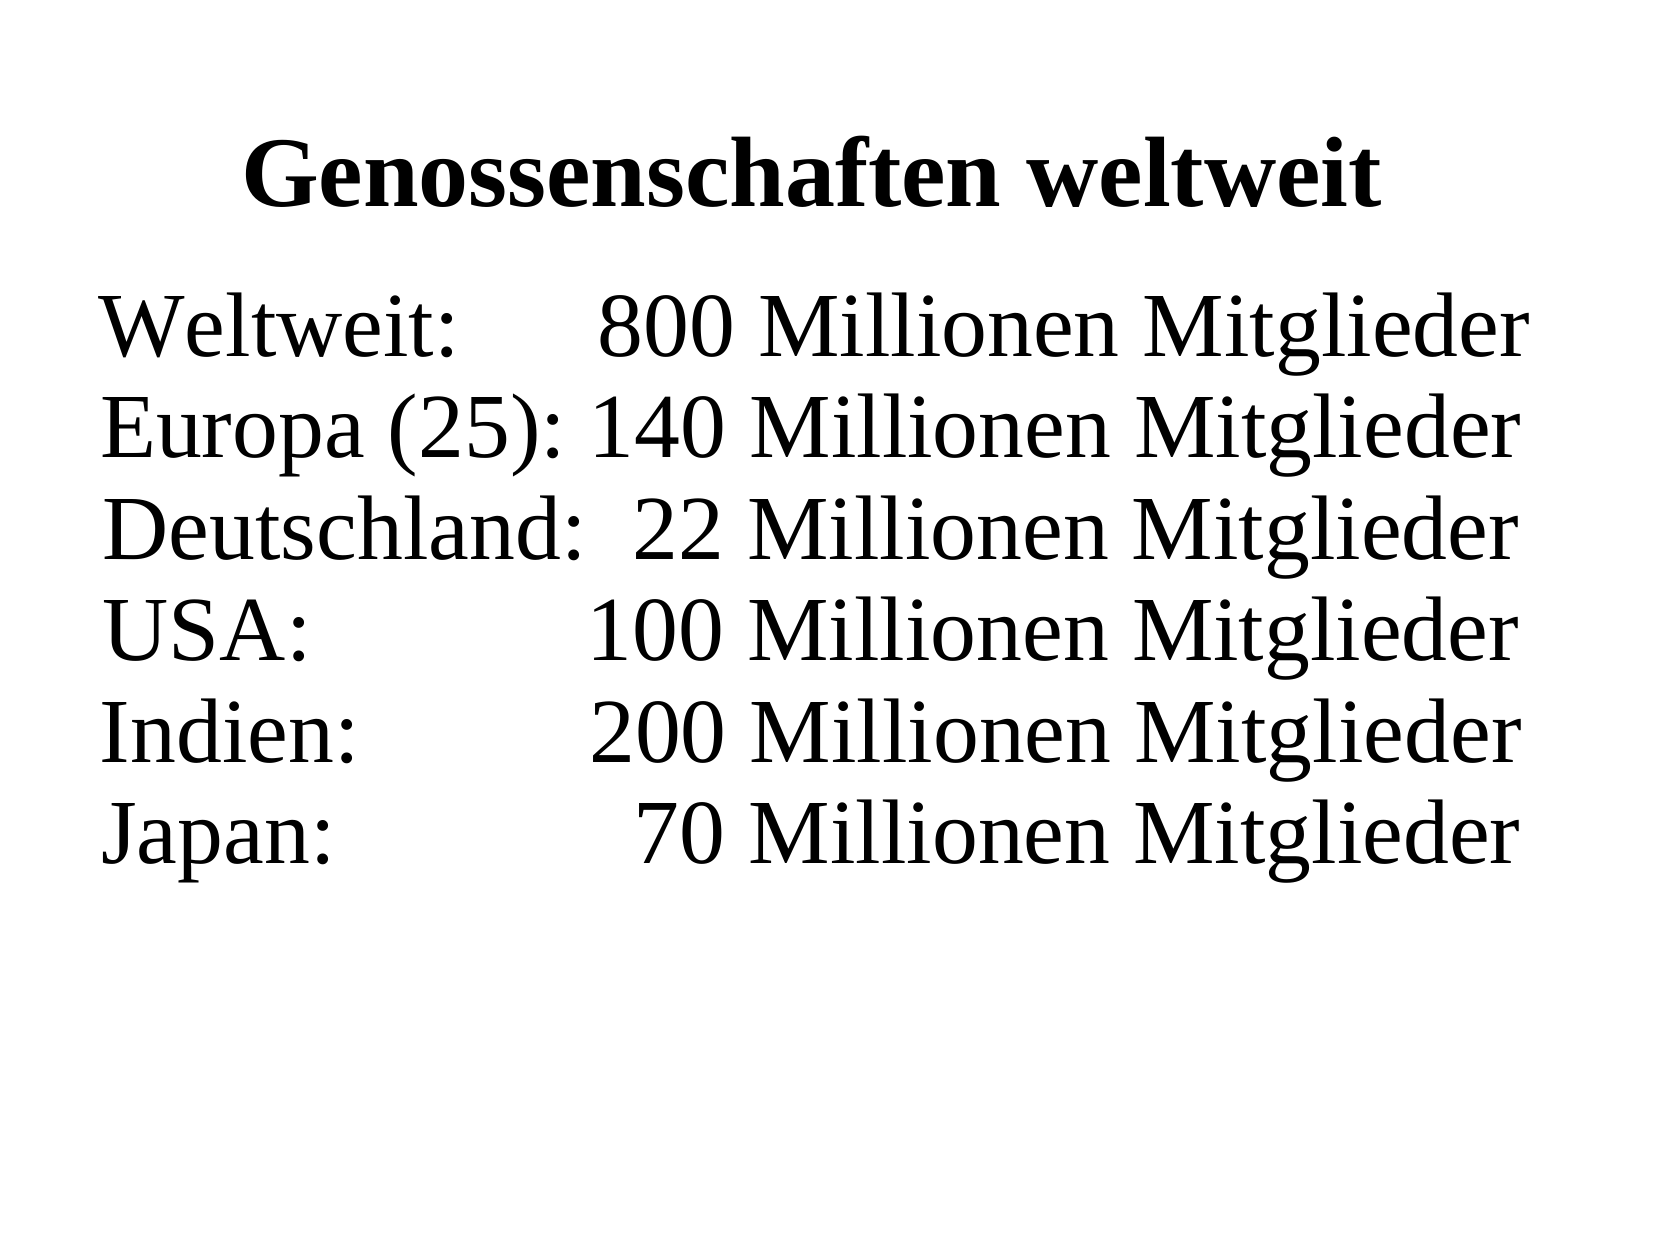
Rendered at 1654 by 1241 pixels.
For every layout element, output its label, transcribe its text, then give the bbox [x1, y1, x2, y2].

text_box Genossenschaften weltweit Weltweit: 800 Millionen Mitglieder Europa (25): 140 Millionen Mitglieder Deutschland: 22 Millionen Mitglieder USA: 100 Millionen Mitglieder Indien: 200 Millionen Mitglieder Japan: 70 Millionen Mitglieder [29, 117, 1595, 965]
